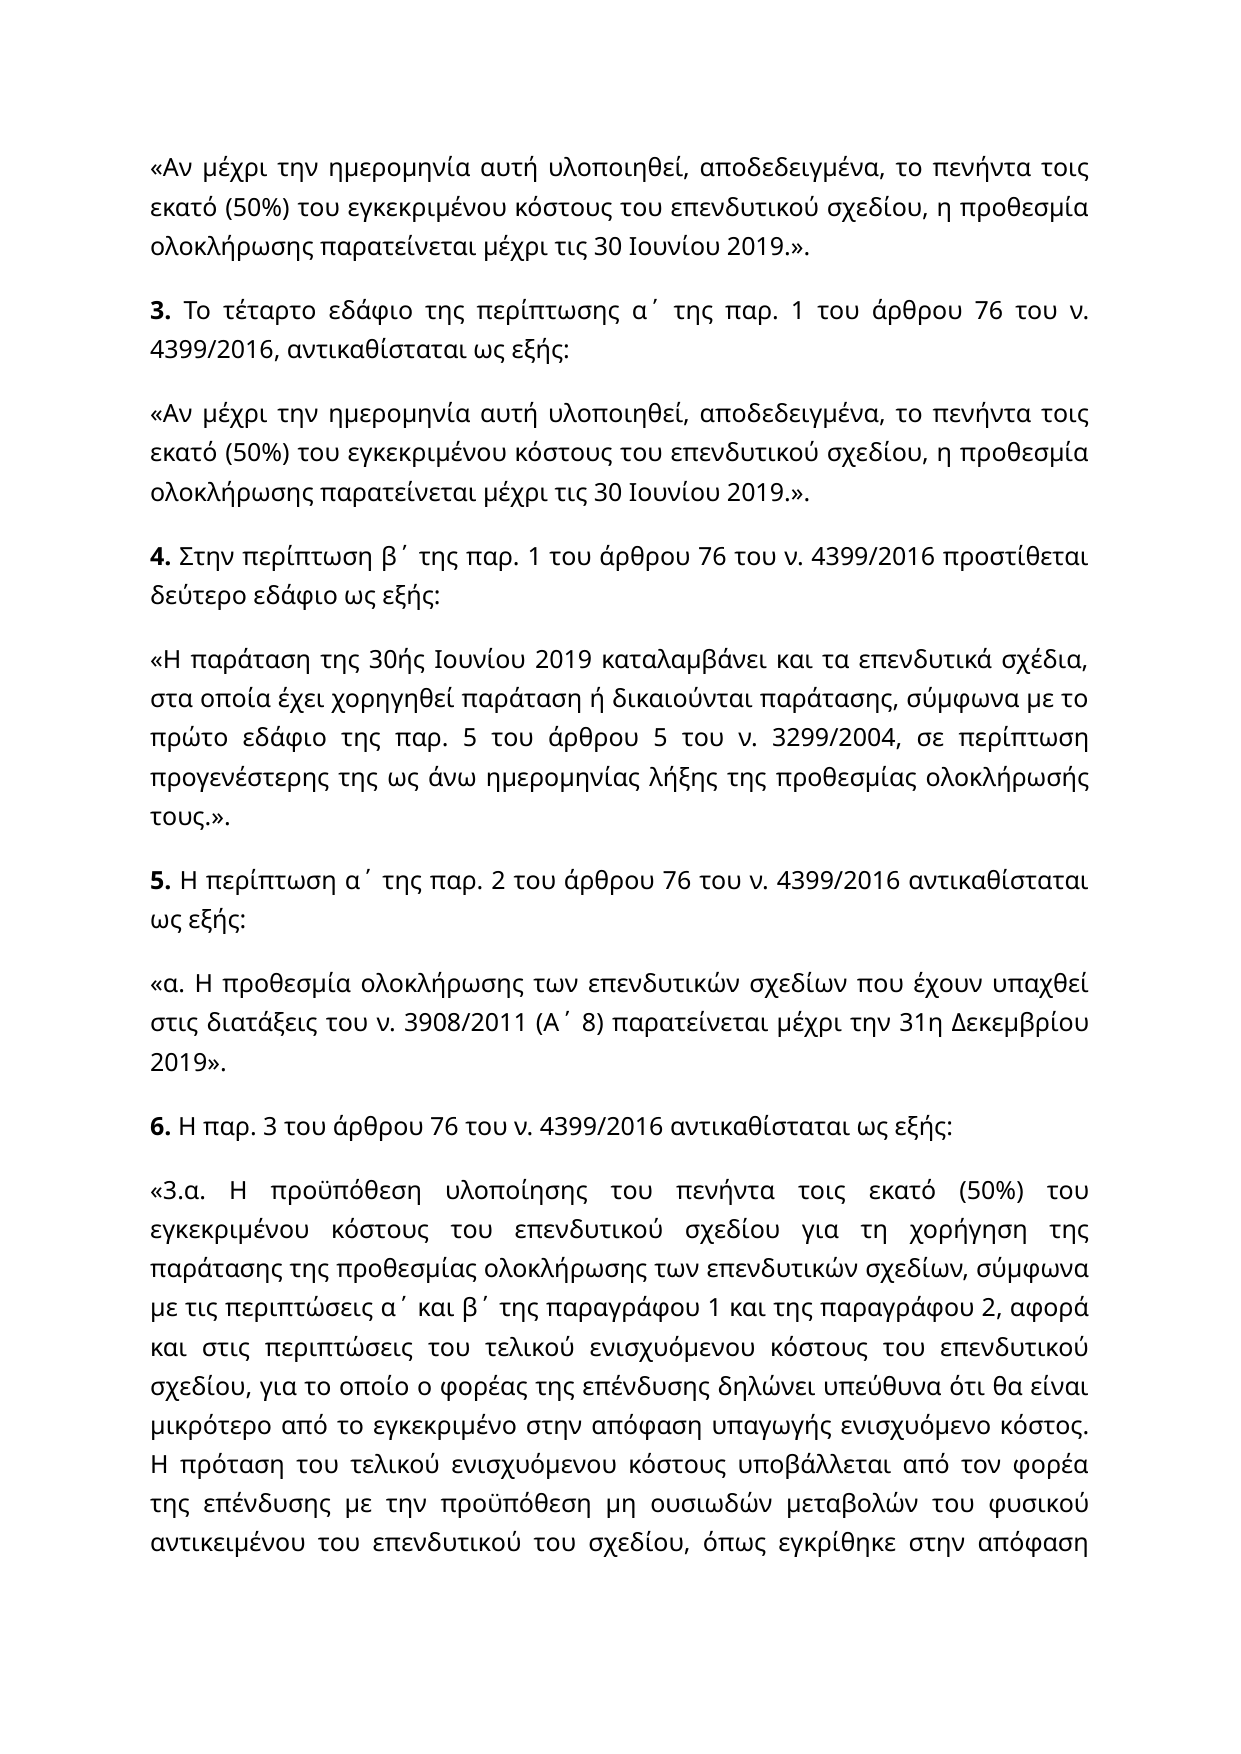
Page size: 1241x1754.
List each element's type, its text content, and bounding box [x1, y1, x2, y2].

text «Αν μέχρι την ημερομηνία αυτή υλοποιηθεί, αποδεδειγμένα, το πενήντα τοις εκατό (50%) του εγκεκριμένου κόστους του επενδυτικού σχεδίου, η προθεσμία ολοκλήρωσης παρατείνεται μέχρι τις 30 Ιουνίου 2019.». [150, 150, 1090, 262]
text «Αν μέχρι την ημερομηνία αυτή υλοποιηθεί, αποδεδειγμένα, το πενήντα τοις εκατό (50%) του εγκεκριμένου κόστους του επενδυτικού σχεδίου, η προθεσμία ολοκλήρωσης παρατείνεται μέχρι τις 30 Ιουνίου 2019.». [150, 396, 1090, 508]
text 3. Το τέταρτο εδάφιο της περίπτωσης α΄ της παρ. 1 του άρθρου 76 του ν. 4399/2016, αντικαθίσταται ως εξής: [150, 292, 1090, 366]
text «α. Η προθεσμία ολοκλήρωσης των επενδυτικών σχεδίων που έχουν υπαχθεί στις διατάξεις του ν. 3908/2011 (Α΄ 8) παρατείνεται μέχρι την 31η Δεκεμβρίου 2019». [150, 966, 1090, 1078]
text 6. Η παρ. 3 του άρθρου 76 του ν. 4399/2016 αντικαθίσταται ως εξής: [150, 1108, 1090, 1142]
text «Η παράταση της 30ής Ιουνίου 2019 καταλαμβάνει και τα επενδυτικά σχέδια, στα οποία έχει χορηγηθεί παράταση ή δικαιούνται παράτασης, σύμφωνα με το πρώτο εδάφιο της παρ. 5 του άρθρου 5 του ν. 3299/2004, σε περίπτωση προγενέστερης της ως άνω ημερομηνίας λήξης της προθεσμίας ολοκλήρωσής τους.». [150, 642, 1090, 832]
text 5. Η περίπτωση α΄ της παρ. 2 του άρθρου 76 του ν. 4399/2016 αντικαθίσταται ως εξής: [150, 862, 1090, 936]
text «3.α. Η προϋπόθεση υλοποίησης του πενήντα τοις εκατό (50%) του εγκεκριμένου κόστους του επενδυτικού σχεδίου για τη χορήγηση της παράτασης της προθεσμίας ολοκλήρωσης των επενδυτικών σχεδίων, σύμφωνα με τις περιπτώσεις α΄ και β΄ της παραγράφου 1 και της παραγράφου 2, αφορά και στις περιπτώσεις του τελικού ενισχυόμενου κόστους του επενδυτικού σχεδίου, για το οποίο ο φορέας της επένδυσης δηλώνει υπεύθυνα ότι θα είναι μικρότερο από το εγκεκριμένο στην απόφαση υπαγωγής ενισχυόμενο κόστος. Η πρόταση του τελικού ενισχυόμενου κόστους υποβάλλεται από τον φορέα της επένδυσης με την προϋπόθεση μη ουσιωδών μεταβολών του φυσικού αντικειμένου του επενδυτικού του σχεδίου, όπως εγκρίθηκε στην απόφαση [150, 1172, 1090, 1559]
text 4. Στην περίπτωση β΄ της παρ. 1 του άρθρου 76 του ν. 4399/2016 προστίθεται δεύτερο εδάφιο ως εξής: [150, 538, 1090, 612]
